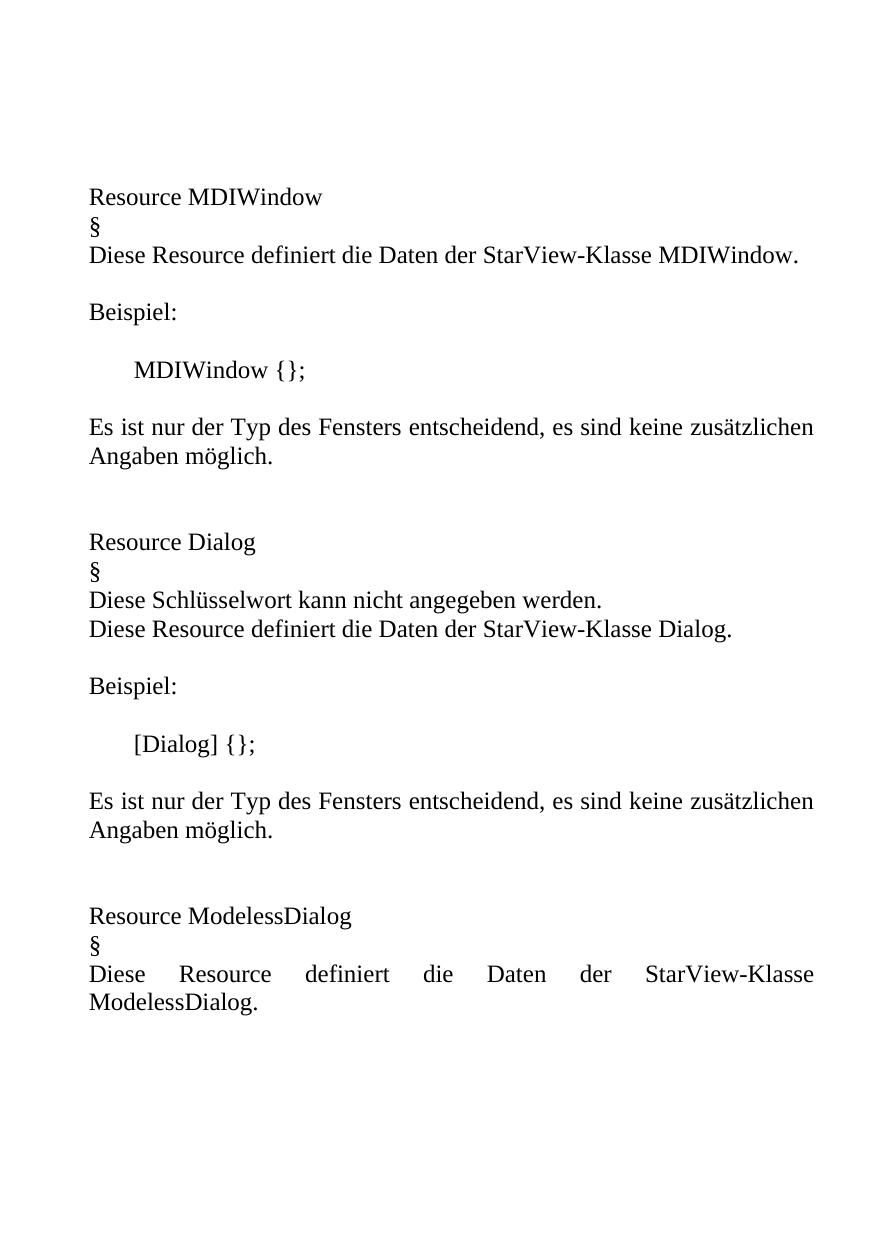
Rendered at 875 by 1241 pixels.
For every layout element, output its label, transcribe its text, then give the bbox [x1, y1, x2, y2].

text Resource ModelessDialog [88, 901, 815, 930]
text § [88, 211, 815, 240]
list MDIWindow {}; [88, 355, 815, 384]
text Diese Schlüsselwort kann nicht angegeben werden. [88, 585, 815, 614]
text Beispiel: [88, 297, 815, 326]
text Diese Resource definiert die Daten der StarView-Klasse ModelessDialog. [88, 959, 815, 1016]
text Diese Resource definiert die Daten der StarView-Klasse Dialog. [88, 614, 815, 642]
text Diese Resource definiert die Daten der StarView-Klasse MDIWindow. [88, 240, 815, 269]
text Es ist nur der Typ des Fensters entscheidend, es sind keine zusätzlichen Angaben möglich. [88, 412, 815, 470]
text Resource MDIWindow [88, 182, 815, 211]
text Es ist nur der Typ des Fensters entscheidend, es sind keine zusätzlichen Angaben möglich. [88, 786, 815, 844]
list [Dialog] {}; [88, 729, 815, 757]
text § [88, 556, 815, 585]
text § [88, 930, 815, 959]
text Resource Dialog [88, 527, 815, 556]
text Beispiel: [88, 671, 815, 700]
